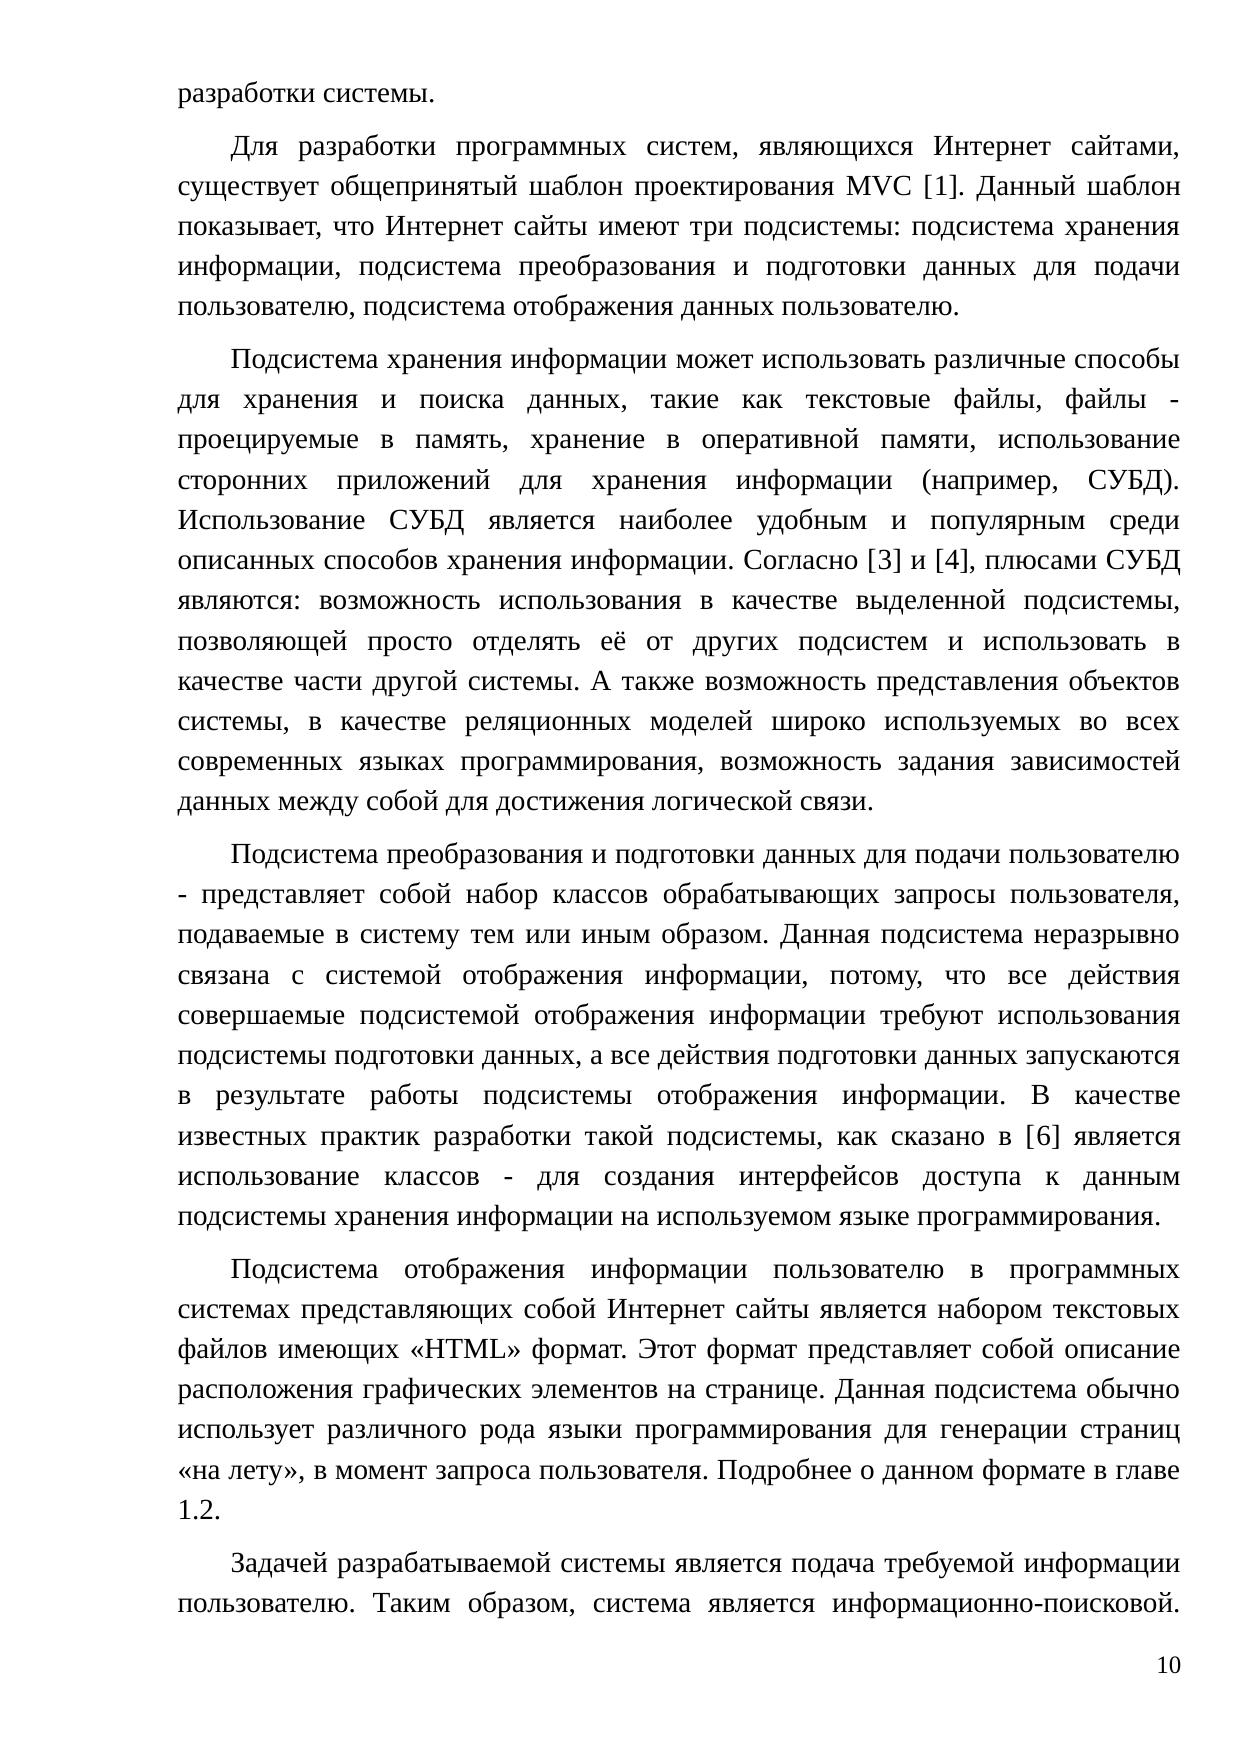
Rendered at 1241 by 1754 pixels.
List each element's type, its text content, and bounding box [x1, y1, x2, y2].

text Задачей разрабатываемой системы является подача требуемой информации пользователю. Таким образом, система является информационно-поисковой. [177, 1545, 1181, 1618]
text Подсистема отображения информации пользователю в программных системах представляющих собой Интернет сайты является набором текстовых файлов имеющих «HTML» формат. Этот формат представляет собой описание расположения графических элементов на странице. Данная подсистема обычно использует различного рода языки программирования для генерации страниц «на лету», в момент запроса пользователя. Подробнее о данном формате в главе 1.2. [177, 1251, 1181, 1526]
text разработки системы. [177, 75, 1181, 108]
text Подсистема хранения информации может использовать различные способы для хранения и поиска данных, такие как текстовые файлы, файлы - проецируемые в память, хранение в оперативной памяти, использование сторонних приложений для хранения информации (например, СУБД). Использование СУБД является наиболее удобным и популярным среди описанных способов хранения информации. Согласно [3] и [4], плюсами СУБД являются: возможность использования в качестве выделенной подсистемы, позволяющей просто отделять её от других подсистем и использовать в качестве части другой системы. А также возможность представления объектов системы, в качестве реляционных моделей широко используемых во всех современных языках программирования, возможность задания зависимостей данных между собой для достижения логической связи. [177, 341, 1181, 817]
text Подсистема преобразования и подготовки данных для подачи пользователю - представляет собой набор классов обрабатывающих запросы пользователя, подаваемые в систему тем или иным образом. Данная подсистема неразрывно связана с системой отображения информации, потому, что все действия совершаемые подсистемой отображения информации требуют использования подсистемы подготовки данных, а все действия подготовки данных запускаются в результате работы подсистемы отображения информации. В качестве известных практик разработки такой подсистемы, как сказано в [6] является использование классов - для создания интерфейсов доступа к данным подсистемы хранения информации на используемом языке программирования. [177, 836, 1181, 1232]
text Для разработки программных систем, являющихся Интернет сайтами, существует общепринятый шаблон проектирования MVC [1]. Данный шаблон показывает, что Интернет сайты имеют три подсистемы: подсистема хранения информации, подсистема преобразования и подготовки данных для подачи пользователю, подсистема отображения данных пользователю. [177, 128, 1181, 322]
